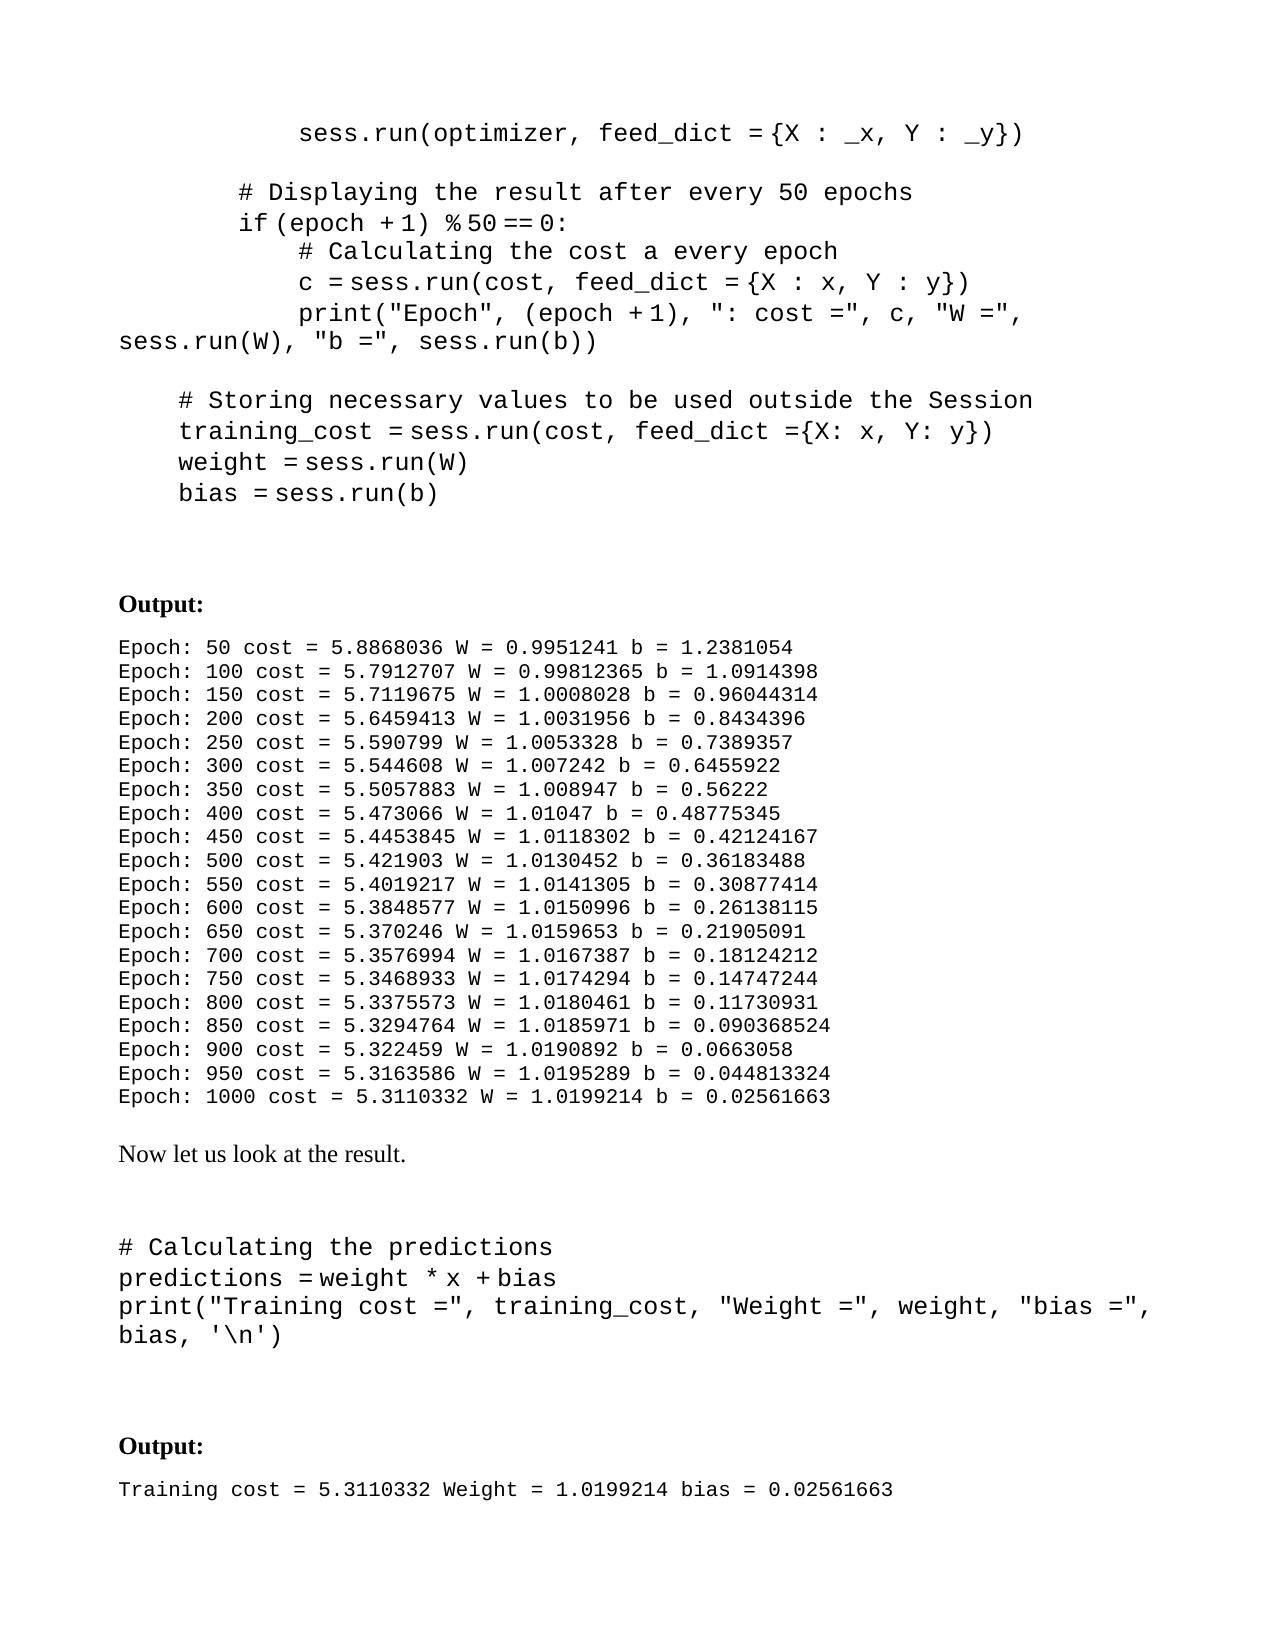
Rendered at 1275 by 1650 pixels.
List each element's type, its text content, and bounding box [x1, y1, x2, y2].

text Epoch: 550 cost = 5.4019217 W = 1.0141305 b = 0.30877414 [118, 874, 1157, 897]
text Epoch: 750 cost = 5.3468933 W = 1.0174294 b = 0.14747244 [118, 968, 1157, 992]
text Epoch: 1000 cost = 5.3110332 W = 1.0199214 b = 0.02561663 [118, 1086, 1157, 1110]
text Training cost = 5.3110332 Weight = 1.0199214 bias = 0.02561663 [118, 1479, 1157, 1502]
text Epoch: 150 cost = 5.7119675 W = 1.0008028 b = 0.96044314 [118, 684, 1157, 708]
table_header # Calculating the predictions predictions = weight * x + bias print("Training cost =", training_cost, "Weight =", weight, "bias =", bias, '\n') [118, 1235, 1157, 1351]
text Now let us look at the result. [118, 1139, 1157, 1168]
text Output: [118, 557, 1157, 618]
text Epoch: 400 cost = 5.473066 W = 1.01047 b = 0.48775345 [118, 803, 1157, 826]
text Epoch: 300 cost = 5.544608 W = 1.007242 b = 0.6455922 [118, 755, 1157, 779]
text Epoch: 200 cost = 5.6459413 W = 1.0031956 b = 0.8434396 [118, 708, 1157, 732]
text Epoch: 500 cost = 5.421903 W = 1.0130452 b = 0.36183488 [118, 850, 1157, 874]
text Epoch: 700 cost = 5.3576994 W = 1.0167387 b = 0.18124212 [118, 944, 1157, 968]
text Epoch: 100 cost = 5.7912707 W = 0.99812365 b = 1.0914398 [118, 661, 1157, 684]
text Epoch: 250 cost = 5.590799 W = 1.0053328 b = 0.7389357 [118, 732, 1157, 755]
text Epoch: 850 cost = 5.3294764 W = 1.0185971 b = 0.090368524 [118, 1016, 1157, 1039]
text Epoch: 900 cost = 5.322459 W = 1.0190892 b = 0.0663058 [118, 1039, 1157, 1063]
text Output: [118, 1398, 1157, 1460]
text Epoch: 800 cost = 5.3375573 W = 1.0180461 b = 0.11730931 [118, 992, 1157, 1016]
text Epoch: 950 cost = 5.3163586 W = 1.0195289 b = 0.044813324 [118, 1063, 1157, 1086]
text Epoch: 350 cost = 5.5057883 W = 1.008947 b = 0.56222 [118, 779, 1157, 803]
text Epoch: 50 cost = 5.8868036 W = 0.9951241 b = 1.2381054 [118, 637, 1157, 661]
table_header sess.run(optimizer, feed_dict = {X : _x, Y : _y}) # Displaying the result after every 50 epochs if (epoch + 1) % 50 == 0: # Calculating the cost a every epoch c = sess.run(cost, feed_dict = {X : x, Y : y}) print("Epoch", (epoch + 1), ": cost =", c, "W =", sess.run(W), "b =", sess.run(b)) # Storing necessary values to be used outside the Session training_cost = sess.run(cost, feed_dict ={X: x, Y: y}) weight = sess.run(W) bias = sess.run(b) [118, 118, 1157, 509]
text Epoch: 450 cost = 5.4453845 W = 1.0118302 b = 0.42124167 [118, 826, 1157, 850]
text Epoch: 600 cost = 5.3848577 W = 1.0150996 b = 0.26138115 [118, 897, 1157, 921]
text Epoch: 650 cost = 5.370246 W = 1.0159653 b = 0.21905091 [118, 921, 1157, 944]
